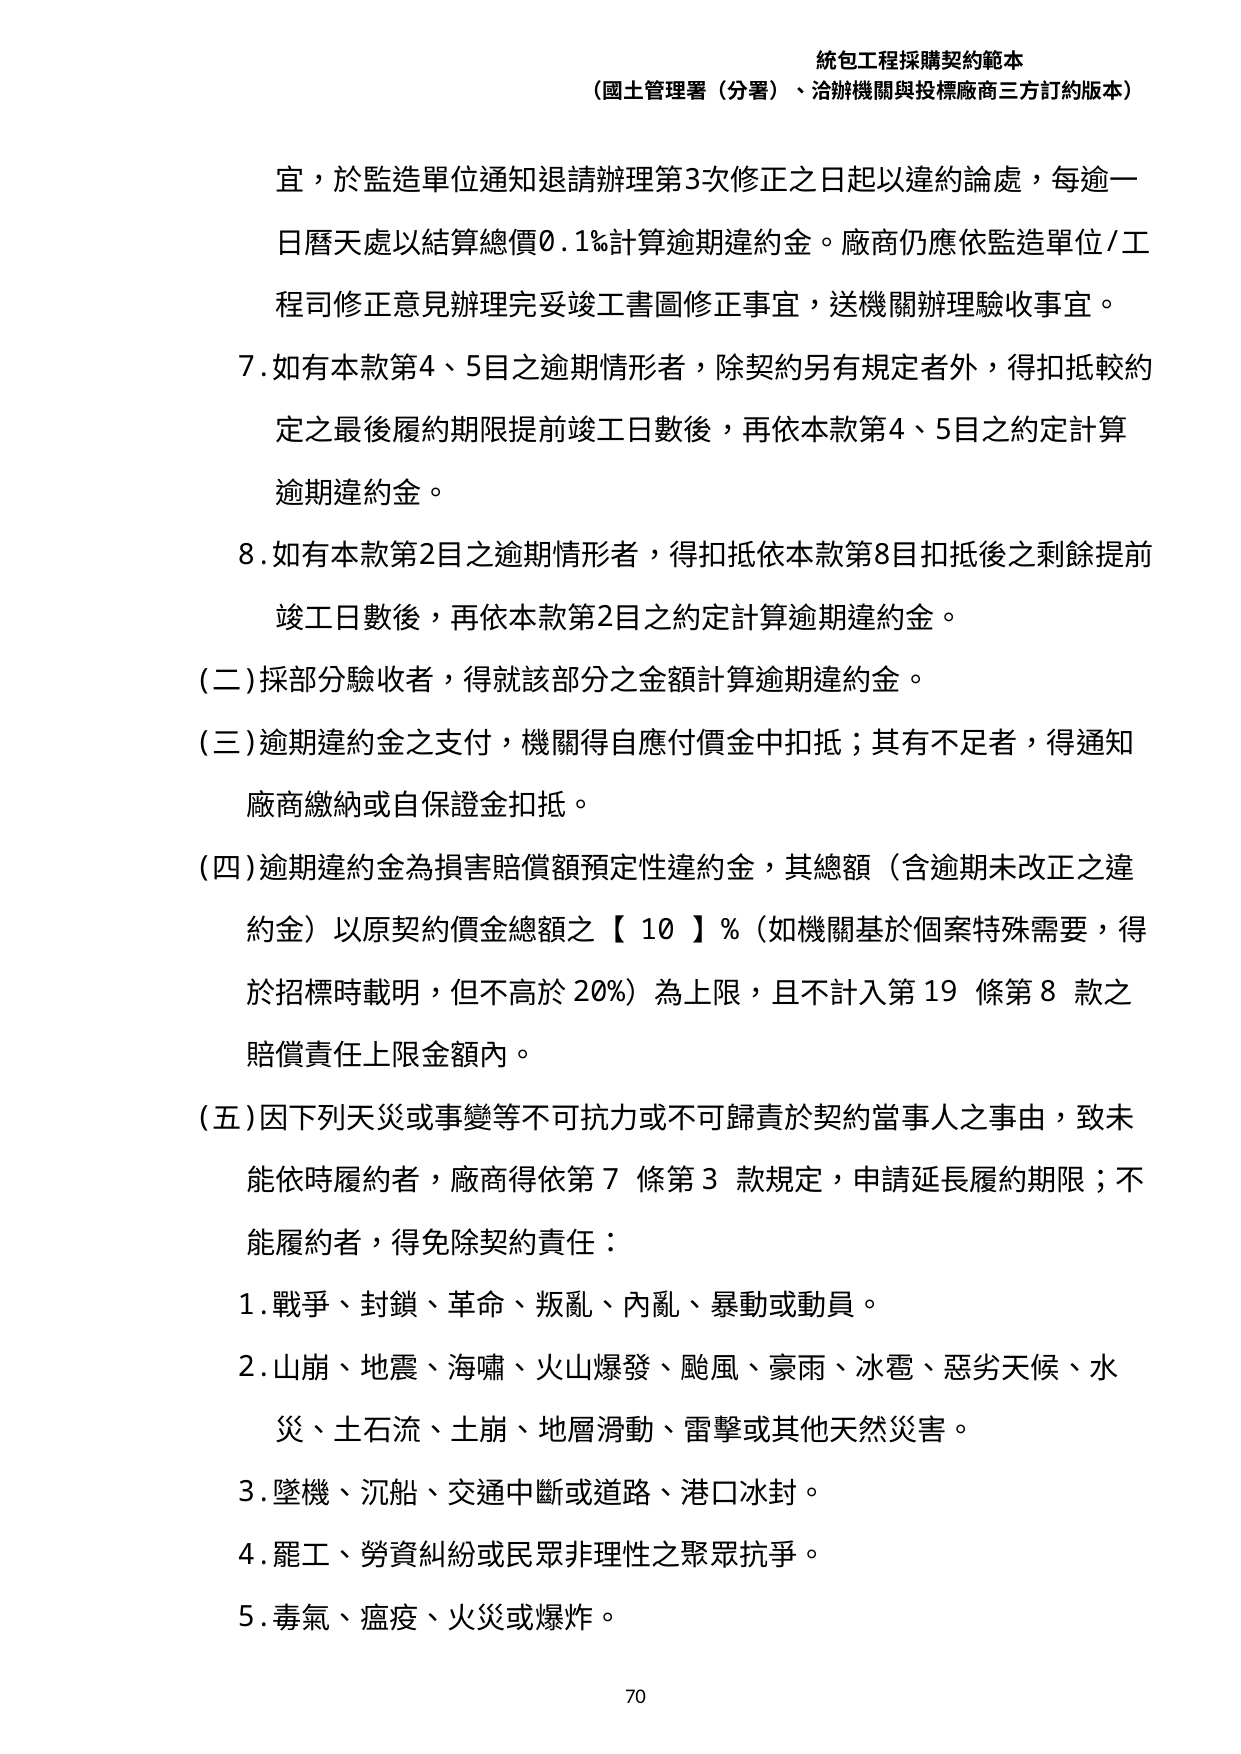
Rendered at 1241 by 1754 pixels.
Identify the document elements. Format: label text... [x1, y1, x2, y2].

table_cell 3.墜機、沉船、交通中斷或道路、港口冰封。 [239, 1449, 1167, 1511]
table_cell 8.如有本款第2目之逾期情形者，得扣抵依本款第8目扣抵後之剩餘提前竣工日數後，再依本款第2目之約定計算逾期違約金。 [239, 511, 1167, 636]
table_cell [154, 1511, 197, 1574]
table_cell [154, 1074, 197, 1261]
table_cell [154, 511, 197, 636]
table_cell [197, 136, 239, 324]
table_cell [154, 1574, 197, 1636]
table_cell [154, 824, 197, 1074]
table_cell (五)因下列天災或事變等不可抗力或不可歸責於契約當事人之事由，致未能依時履約者，廠商得依第7 條第3 款規定，申請延長履約期限；不能履約者，得免除契約責任： [197, 1074, 1167, 1261]
table_cell 7.如有本款第4、5目之逾期情形者，除契約另有規定者外，得扣抵較約定之最後履約期限提前竣工日數後，再依本款第4、5目之約定計算逾期違約金。 [239, 324, 1167, 511]
table_cell [197, 1324, 239, 1449]
table_cell (四)逾期違約金為損害賠償額預定性違約金，其總額（含逾期未改正之違約金）以原契約價金總額之【 10 】%（如機關基於個案特殊需要，得於招標時載明，但不高於20%）為上限，且不計入第19 條第8 款之賠償責任上限金額內。 [197, 824, 1167, 1074]
table_cell [154, 1324, 197, 1449]
table_cell [154, 636, 197, 699]
table_cell [197, 1261, 239, 1324]
table_cell [197, 511, 239, 636]
table_cell [197, 324, 239, 511]
table_cell [154, 699, 197, 824]
table_cell 1.戰爭、封鎖、革命、叛亂、內亂、暴動或動員。 [239, 1261, 1167, 1324]
table_cell 4.罷工、勞資糾紛或民眾非理性之聚眾抗爭。 [239, 1511, 1167, 1574]
table_cell (二)採部分驗收者，得就該部分之金額計算逾期違約金。 [197, 636, 1167, 699]
table_cell [154, 1449, 197, 1511]
table_cell 2.山崩、地震、海嘯、火山爆發、颱風、豪雨、冰雹、惡劣天候、水災、土石流、土崩、地層滑動、雷擊或其他天然災害。 [239, 1324, 1167, 1449]
table_cell [197, 1449, 239, 1511]
table_cell [154, 324, 197, 511]
table_cell [197, 1511, 239, 1574]
table_cell 宜，於監造單位通知退請辦理第3次修正之日起以違約論處，每逾一日曆天處以結算總價0.1‰計算逾期違約金。廠商仍應依監造單位/工程司修正意見辦理完妥竣工書圖修正事宜，送機關辦理驗收事宜。 [239, 136, 1167, 324]
table_cell [197, 1574, 239, 1636]
table_cell 5.毒氣、瘟疫、火災或爆炸。 [239, 1574, 1167, 1636]
table_cell (三)逾期違約金之支付，機關得自應付價金中扣抵；其有不足者，得通知廠商繳納或自保證金扣抵。 [197, 699, 1167, 824]
table_cell [154, 1261, 197, 1324]
table_cell [154, 136, 197, 324]
